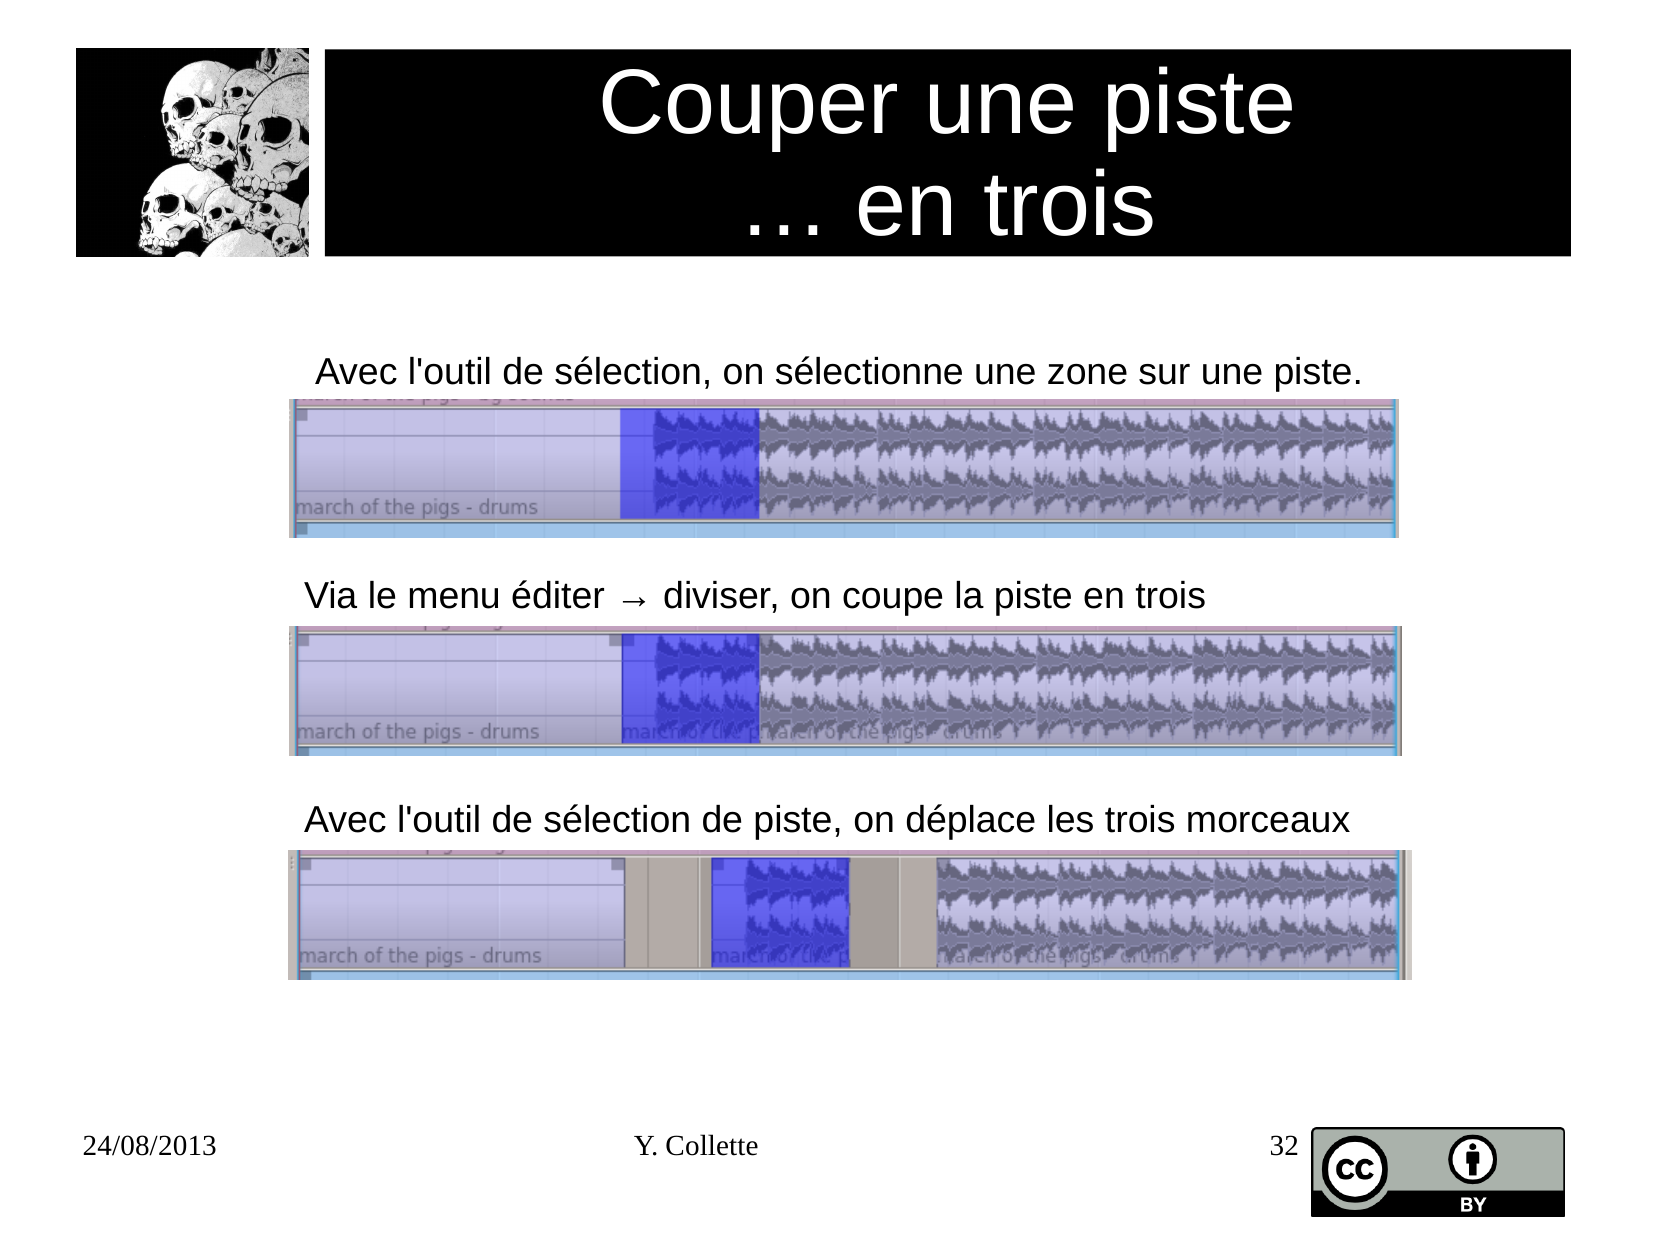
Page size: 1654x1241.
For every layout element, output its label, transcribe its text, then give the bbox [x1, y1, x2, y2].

text_box Avec l'outil de sélection de piste, on déplace les trois morceaux [289, 791, 1400, 849]
text_box Via le menu éditer → diviser, on coupe la piste en trois [289, 566, 1247, 624]
picture [288, 850, 1412, 981]
text_box Avec l'outil de sélection, on sélectionne une zone sur une piste. [300, 343, 1399, 400]
picture [1311, 1127, 1565, 1217]
title Couper une piste … en trois [324, 49, 1571, 257]
picture [76, 48, 309, 257]
picture [289, 626, 1402, 756]
picture [289, 399, 1399, 538]
